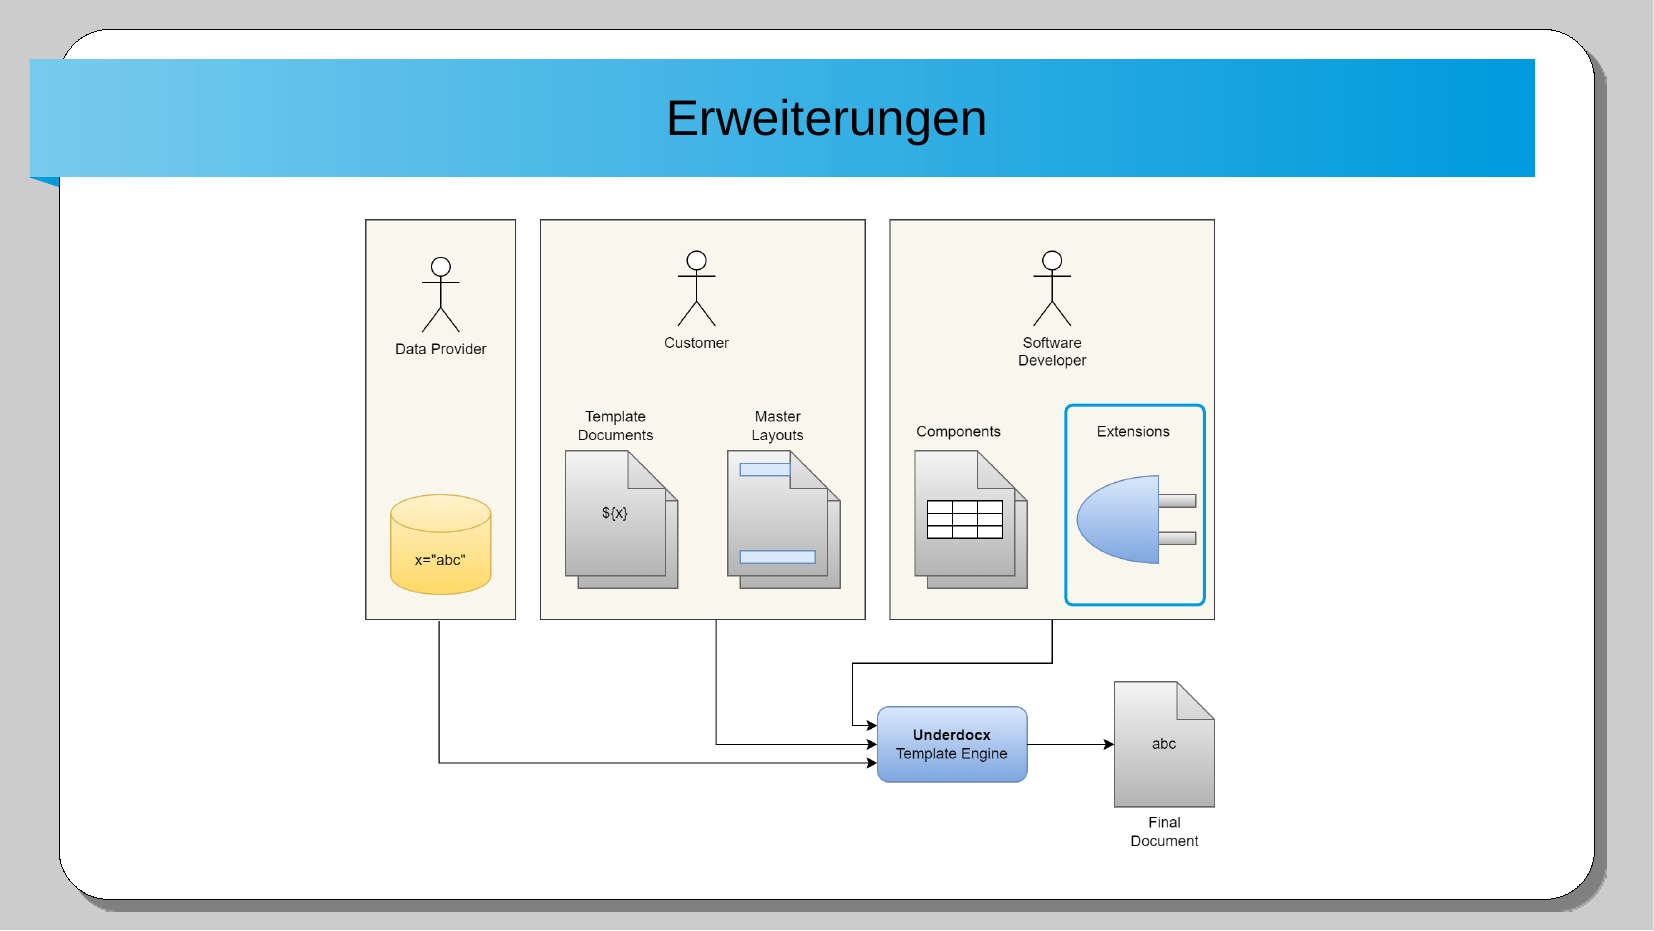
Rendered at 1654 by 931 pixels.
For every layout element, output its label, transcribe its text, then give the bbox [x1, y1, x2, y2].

picture [365, 219, 1241, 857]
title Erweiterungen [118, 59, 1536, 178]
